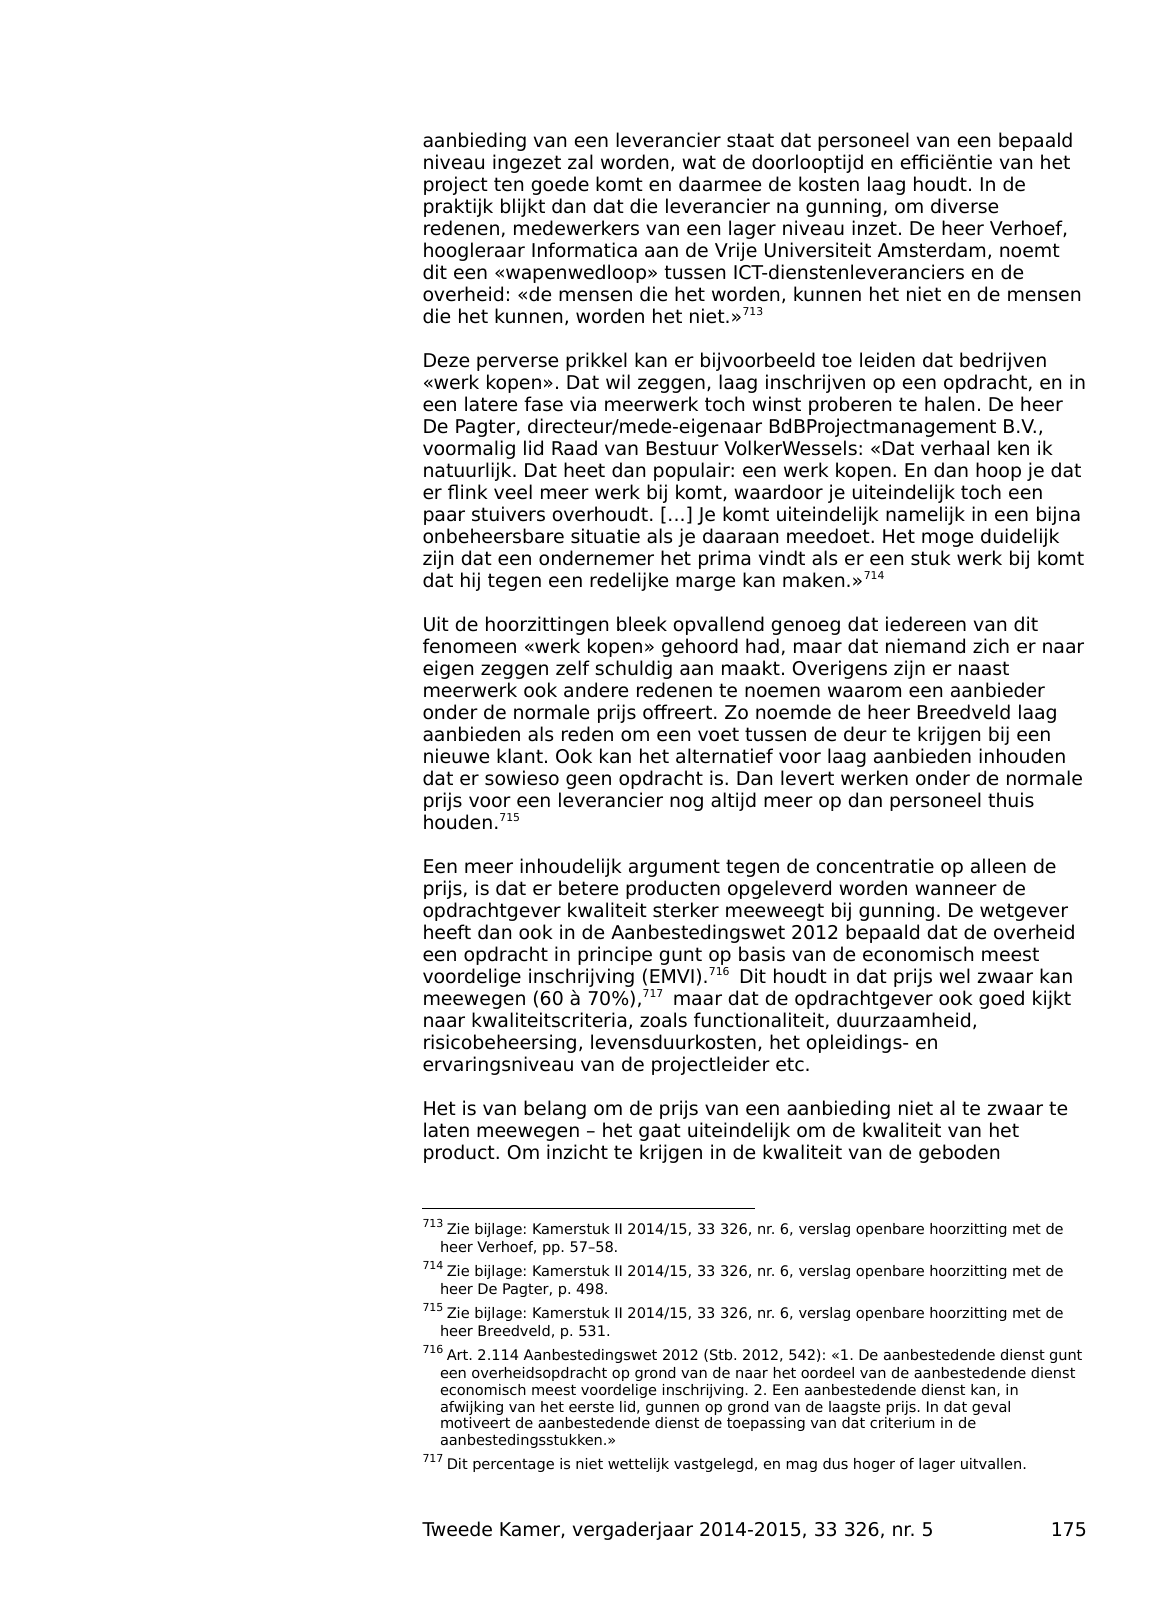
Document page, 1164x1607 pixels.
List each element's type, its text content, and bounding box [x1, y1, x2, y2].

text aanbieding van een leverancier staat dat personeel van een bepaald niveau ingezet zal worden, wat de doorlooptijd en efficiëntie van het project ten goede komt en daarmee de kosten laag houdt. In de praktijk blijkt dan dat die leverancier na gunning, om diverse redenen, medewerkers van een lager niveau inzet. De heer Verhoef, hoogleraar Informatica aan de Vrije Universiteit Amsterdam, noemt dit een «wapenwedloop» tussen ICT-dienstenleveranciers en de overheid: «de mensen die het worden, kunnen het niet en de mensen die het kunnen, worden het niet.» [422, 130, 1087, 328]
text Uit de hoorzittingen bleek opvallend genoeg dat iedereen van dit fenomeen «werk kopen» gehoord had, maar dat niemand zich er naar eigen zeggen zelf schuldig aan maakt. Overigens zijn er naast meerwerk ook andere redenen te noemen waarom een aanbieder onder de normale prijs offreert. Zo noemde de heer Breedveld laag aanbieden als reden om een voet tussen de deur te krijgen bij een nieuwe klant. Ook kan het alternatief voor laag aanbieden inhouden dat er sowieso geen opdracht is. Dan levert werken onder de normale prijs voor een leverancier nog altijd meer op dan personeel thuis houden. [422, 614, 1087, 834]
text Het is van belang om de prijs van een aanbieding niet al te zwaar te laten meewegen – het gaat uiteindelijk om de kwaliteit van het product. Om inzicht te krijgen in de kwaliteit van de geboden [422, 1098, 1087, 1164]
text Zie bijlage: Kamerstuk II 2014/15, 33 326, nr. 6, verslag openbare hoorzitting met de heer De Pagter, p. 498. [422, 1259, 1087, 1298]
text Deze perverse prikkel kan er bijvoorbeeld toe leiden dat bedrijven «werk kopen». Dat wil zeggen, laag inschrijven op een opdracht, en in een latere fase via meerwerk toch winst proberen te halen. De heer De Pagter, directeur/mede-eigenaar BdBProjectmanagement B.V., voormalig lid Raad van Bestuur VolkerWessels: «Dat verhaal ken ik natuurlijk. Dat heet dan populair: een werk kopen. En dan hoop je dat er flink veel meer werk bij komt, waardoor je uiteindelijk toch een paar stuivers overhoudt. [...] Je komt uiteindelijk namelijk in een bijna onbeheersbare situatie als je daaraan meedoet. Het moge duidelijk zijn dat een ondernemer het prima vindt als er een stuk werk bij komt dat hij tegen een redelijke marge kan maken.» [422, 350, 1087, 592]
text Zie bijlage: Kamerstuk II 2014/15, 33 326, nr. 6, verslag openbare hoorzitting met de heer Verhoef, pp. 57–58. [422, 1217, 1087, 1256]
text Dit percentage is niet wettelijk vastgelegd, en mag dus hoger of lager uitvallen. [422, 1452, 1087, 1474]
text Een meer inhoudelijk argument tegen de concentratie op alleen de prijs, is dat er betere producten opgeleverd worden wanneer de opdrachtgever kwaliteit sterker meeweegt bij gunning. De wetgever heeft dan ook in de Aanbestedingswet 2012 bepaald dat de overheid een opdracht in principe gunt op basis van de economisch meest voordelige inschrijving (EMVI). Dit houdt in dat prijs wel zwaar kan meewegen (60 à 70%), maar dat de opdrachtgever ook goed kijkt naar kwaliteitscriteria, zoals functionaliteit, duurzaamheid, risicobeheersing, levensduurkosten, het opleidings- en ervaringsniveau van de projectleider etc. [422, 856, 1087, 1076]
text Zie bijlage: Kamerstuk II 2014/15, 33 326, nr. 6, verslag openbare hoorzitting met de heer Breedveld, p. 531. [422, 1301, 1087, 1340]
text Art. 2.114 Aanbestedingswet 2012 (Stb. 2012, 542): «1. De aanbestedende dienst gunt een overheidsopdracht op grond van de naar het oordeel van de aanbestedende dienst economisch meest voordelige inschrijving. 2. Een aanbestedende dienst kan, in afwijking van het eerste lid, gunnen op grond van de laagste prijs. In dat geval motiveert de aanbestedende dienst de toepassing van dat criterium in de aanbestedingsstukken.» [422, 1343, 1087, 1449]
